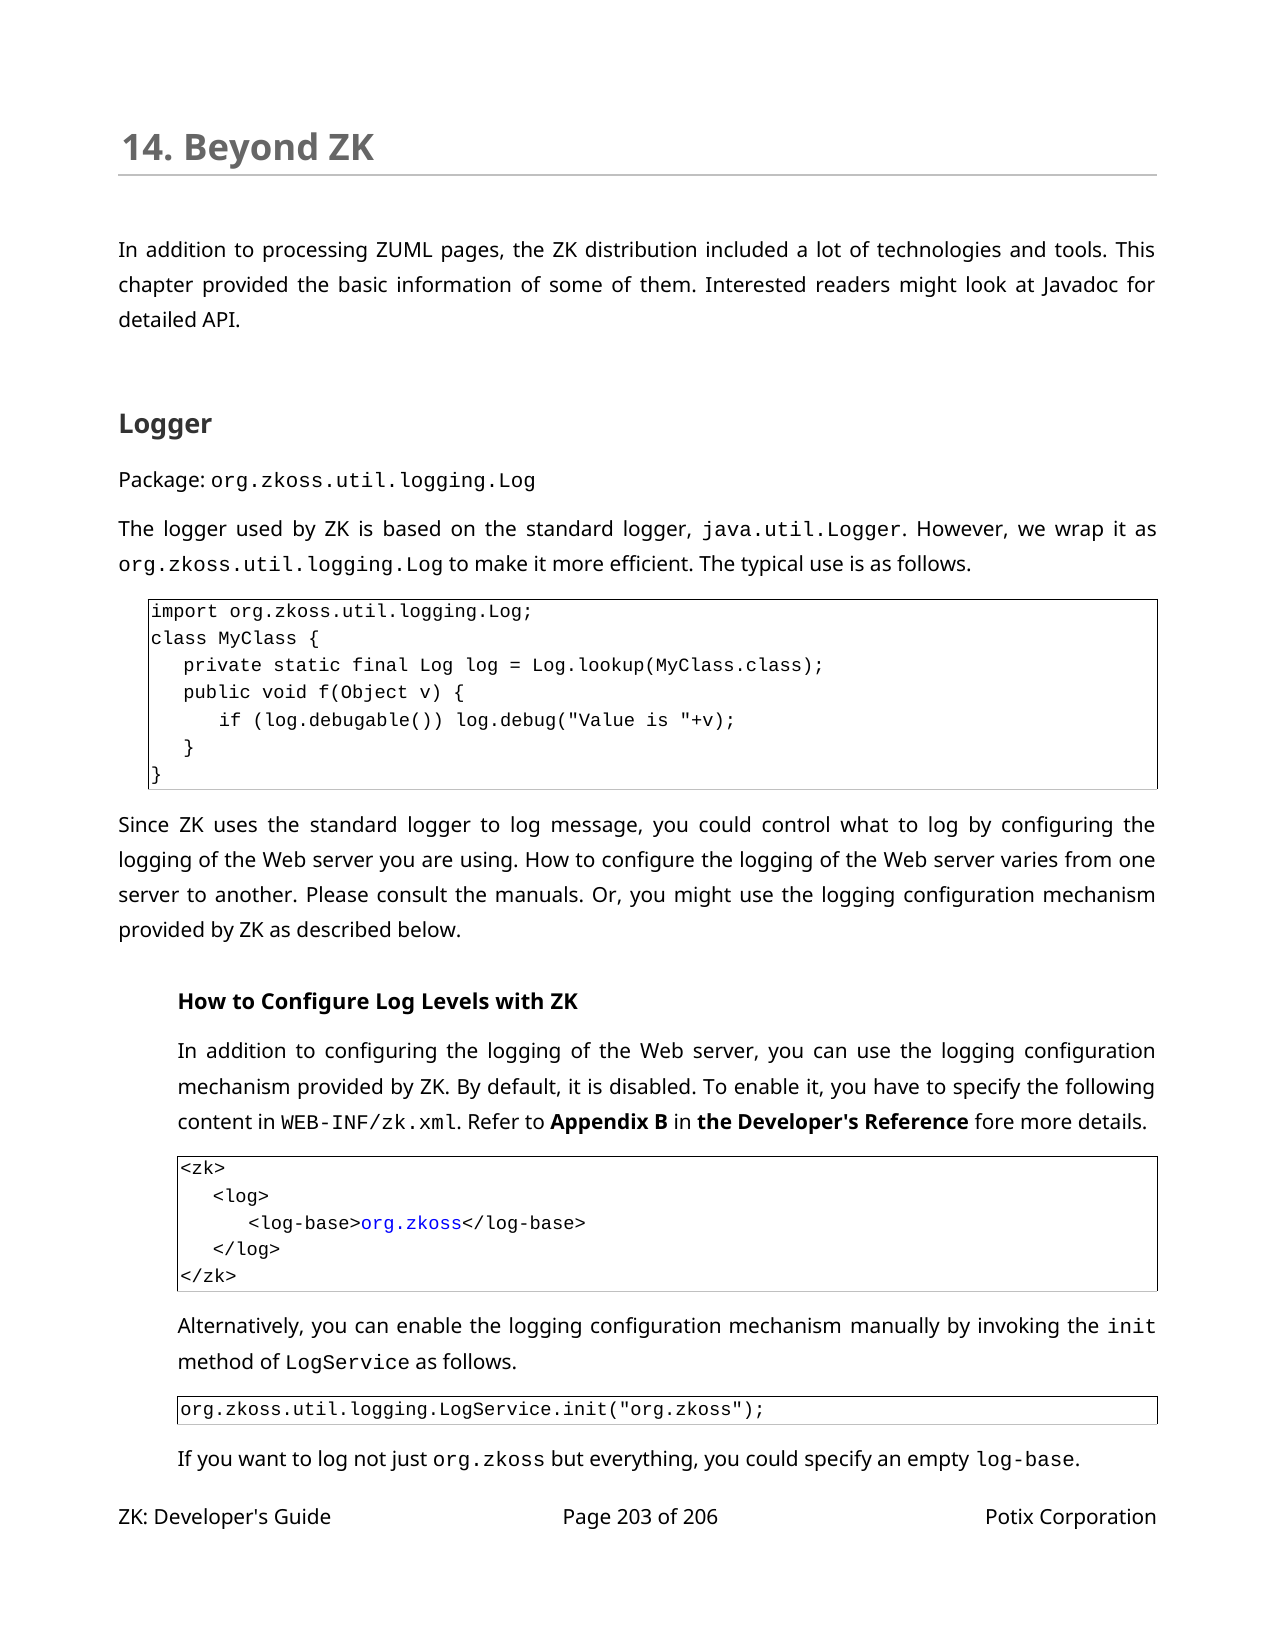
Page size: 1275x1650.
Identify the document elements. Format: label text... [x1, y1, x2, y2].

text public void f(Object v) { [149, 680, 1157, 704]
text Alternatively, you can enable the logging configuration mechanism manually by invoking the init method of LogService as follows. [177, 1312, 1157, 1376]
text Package: org.zkoss.util.logging.Log [118, 465, 1157, 493]
text <zk> [178, 1157, 1157, 1181]
text If you want to log not just org.zkoss but everything, you could specify an empty log-base. [177, 1444, 1157, 1473]
text Since ZK uses the standard logger to log message, you could control what to log by configuring the logging of the Web server you are using. How to configure the logging of the Web server varies from one server to another. Please consult the manuals. Or, you might use the logging configuration mechanism provided by ZK as described below. [118, 810, 1157, 943]
text <log-base>org.zkoss</log-base> </log> </zk> [178, 1211, 1157, 1291]
text } [149, 734, 1157, 759]
text if (log.debugable()) log.debug("Value is "+v); [149, 707, 1157, 732]
text import org.zkoss.util.logging.Log; [149, 600, 1157, 623]
subtitle 14. Beyond ZK [118, 118, 1157, 174]
text In addition to configuring the logging of the Web server, you can use the logging configuration mechanism provided by ZK. By default, it is disabled. To enable it, you have to specify the following content in WEB-INF/zk.xml. Refer to Appendix B in the Developer's Reference fore more details. [177, 1037, 1157, 1136]
text } [149, 762, 1157, 789]
subtitle How to Configure Log Levels with ZK [177, 986, 1157, 1016]
subtitle Logger [118, 404, 1157, 441]
text The logger used by ZK is based on the standard logger, java.util.Logger. However, we wrap it as org.zkoss.util.logging.Log to make it more efficient. The typical use is as follows. [118, 514, 1157, 578]
text org.zkoss.util.logging.LogService.init("org.zkoss"); [178, 1397, 1157, 1424]
text private static final Log log = Log.lookup(MyClass.class); [149, 653, 1157, 677]
text <log> [178, 1183, 1157, 1208]
text In addition to processing ZUML pages, the ZK distribution included a lot of technologies and tools. This chapter provided the basic information of some of them. Interested readers might look at Javadoc for detailed API. [118, 235, 1157, 333]
text class MyClass { [149, 626, 1157, 650]
